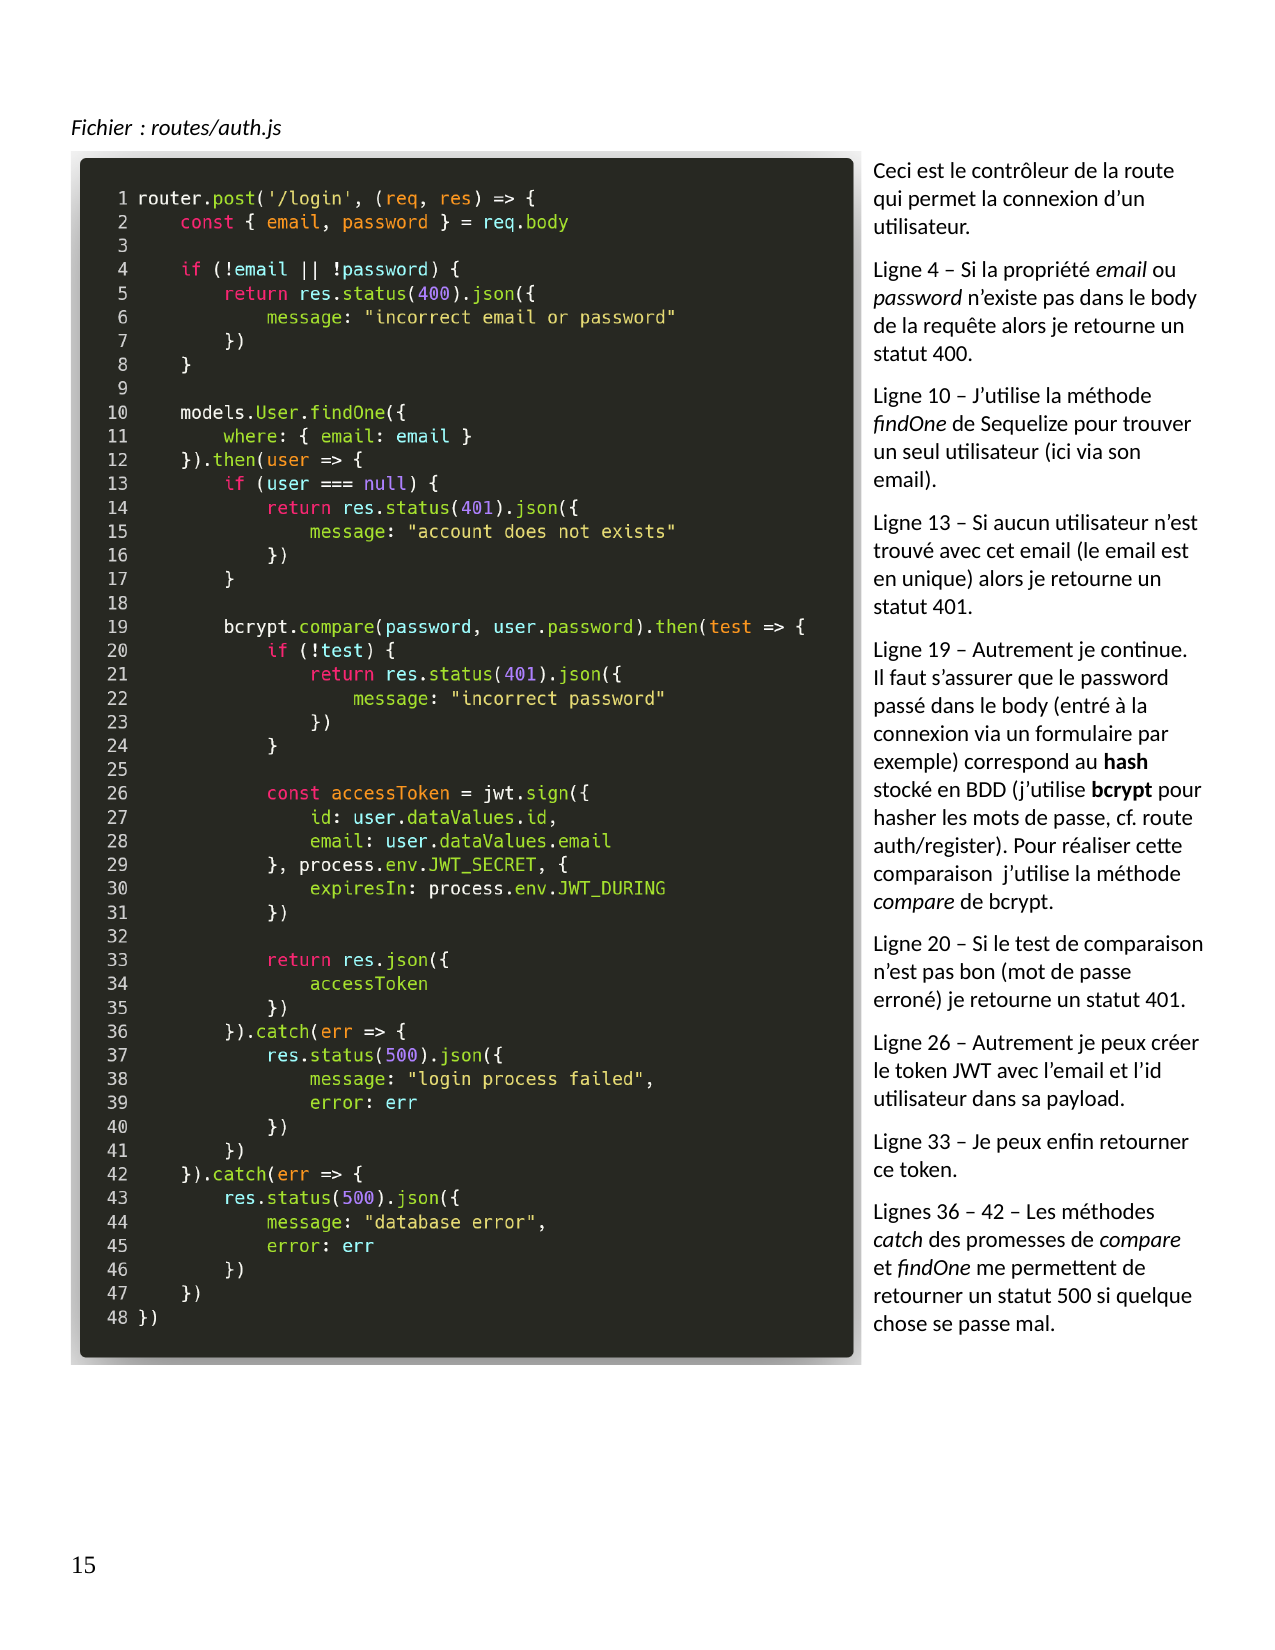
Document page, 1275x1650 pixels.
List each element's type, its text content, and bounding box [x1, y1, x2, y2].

text Ceci est le contrôleur de la route qui permet la connexion d’un utilisateur. [862, 156, 1204, 240]
text Ligne 33 – Je peux enfin retourner ce token. [862, 1127, 1204, 1183]
text Ligne 19 – Autrement je continue. Il faut s’assurer que le password passé dans le body (entré à la connexion via un formulaire par exemple) correspond au hash stocké en BDD (j’utilise bcrypt pour hasher les mots de passe, cf. route auth/register). Pour réaliser cette comparaison j’utilise la méthode compare de bcrypt. [862, 635, 1204, 915]
text Ligne 10 – J’utilise la méthode findOne de Sequelize pour trouver un seul utilisateur (ici via son email). [862, 381, 1204, 493]
picture [70, 151, 862, 1365]
text Ligne 4 – Si la propriété email ou password n’existe pas dans le body de la requête alors je retourne un statut 400. [862, 255, 1204, 367]
text Ligne 13 – Si aucun utilisateur n’est trouvé avec cet email (le email est en unique) alors je retourne un statut 401. [862, 508, 1204, 620]
text Ligne 26 – Autrement je peux créer le token JWT avec l’email et l’id utilisateur dans sa payload. [862, 1028, 1204, 1112]
text Ligne 20 – Si le test de comparaison n’est pas bon (mot de passe erroné) je retourne un statut 401. [862, 929, 1204, 1013]
text Lignes 36 – 42 – Les méthodes catch des promesses de compare et findOne me permettent de retourner un statut 500 si quelque chose se passe mal. [862, 1197, 1204, 1337]
text Fichier : routes/auth.js [71, 113, 1204, 141]
